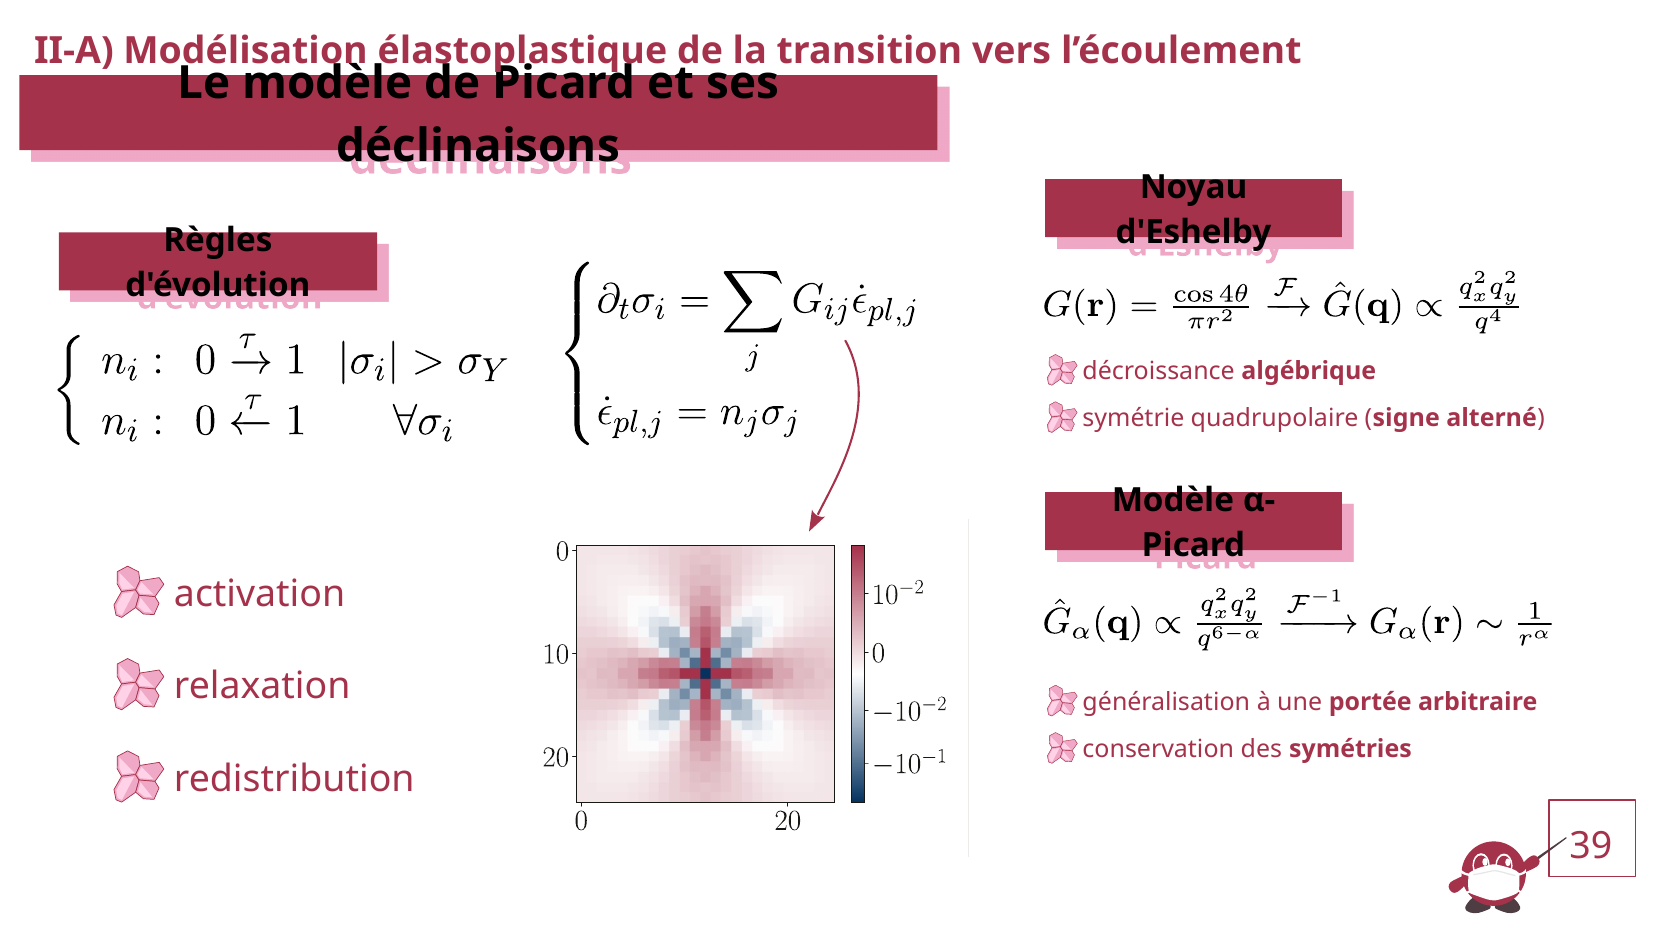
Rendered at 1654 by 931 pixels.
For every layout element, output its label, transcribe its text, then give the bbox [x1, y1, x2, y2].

text_box symétrie quadrupolaire (signe alterné) [1032, 392, 1523, 437]
text_box conservation des symétries [1032, 723, 1406, 768]
text_box Noyau d'Eshelby [1045, 179, 1342, 238]
picture [565, 261, 916, 446]
picture [1044, 587, 1552, 651]
picture [1448, 799, 1637, 914]
text_box II-A) Modélisation élastoplastique de la transition vers l’écoulement [19, 16, 1238, 76]
picture [1044, 270, 1520, 334]
text_box Règles d'évolution [58, 232, 378, 291]
text_box Modèle α-Picard [1045, 492, 1342, 551]
text_box décroissance algébrique [1032, 345, 1372, 390]
text_box [1492, 811, 1654, 887]
picture [517, 519, 969, 857]
text_box activation relaxation redistribution [98, 558, 410, 789]
text_box généralisation à une portée arbitraire [1032, 676, 1510, 721]
picture [57, 333, 508, 445]
text_box Le modèle de Picard et ses déclinaisons [19, 76, 938, 151]
